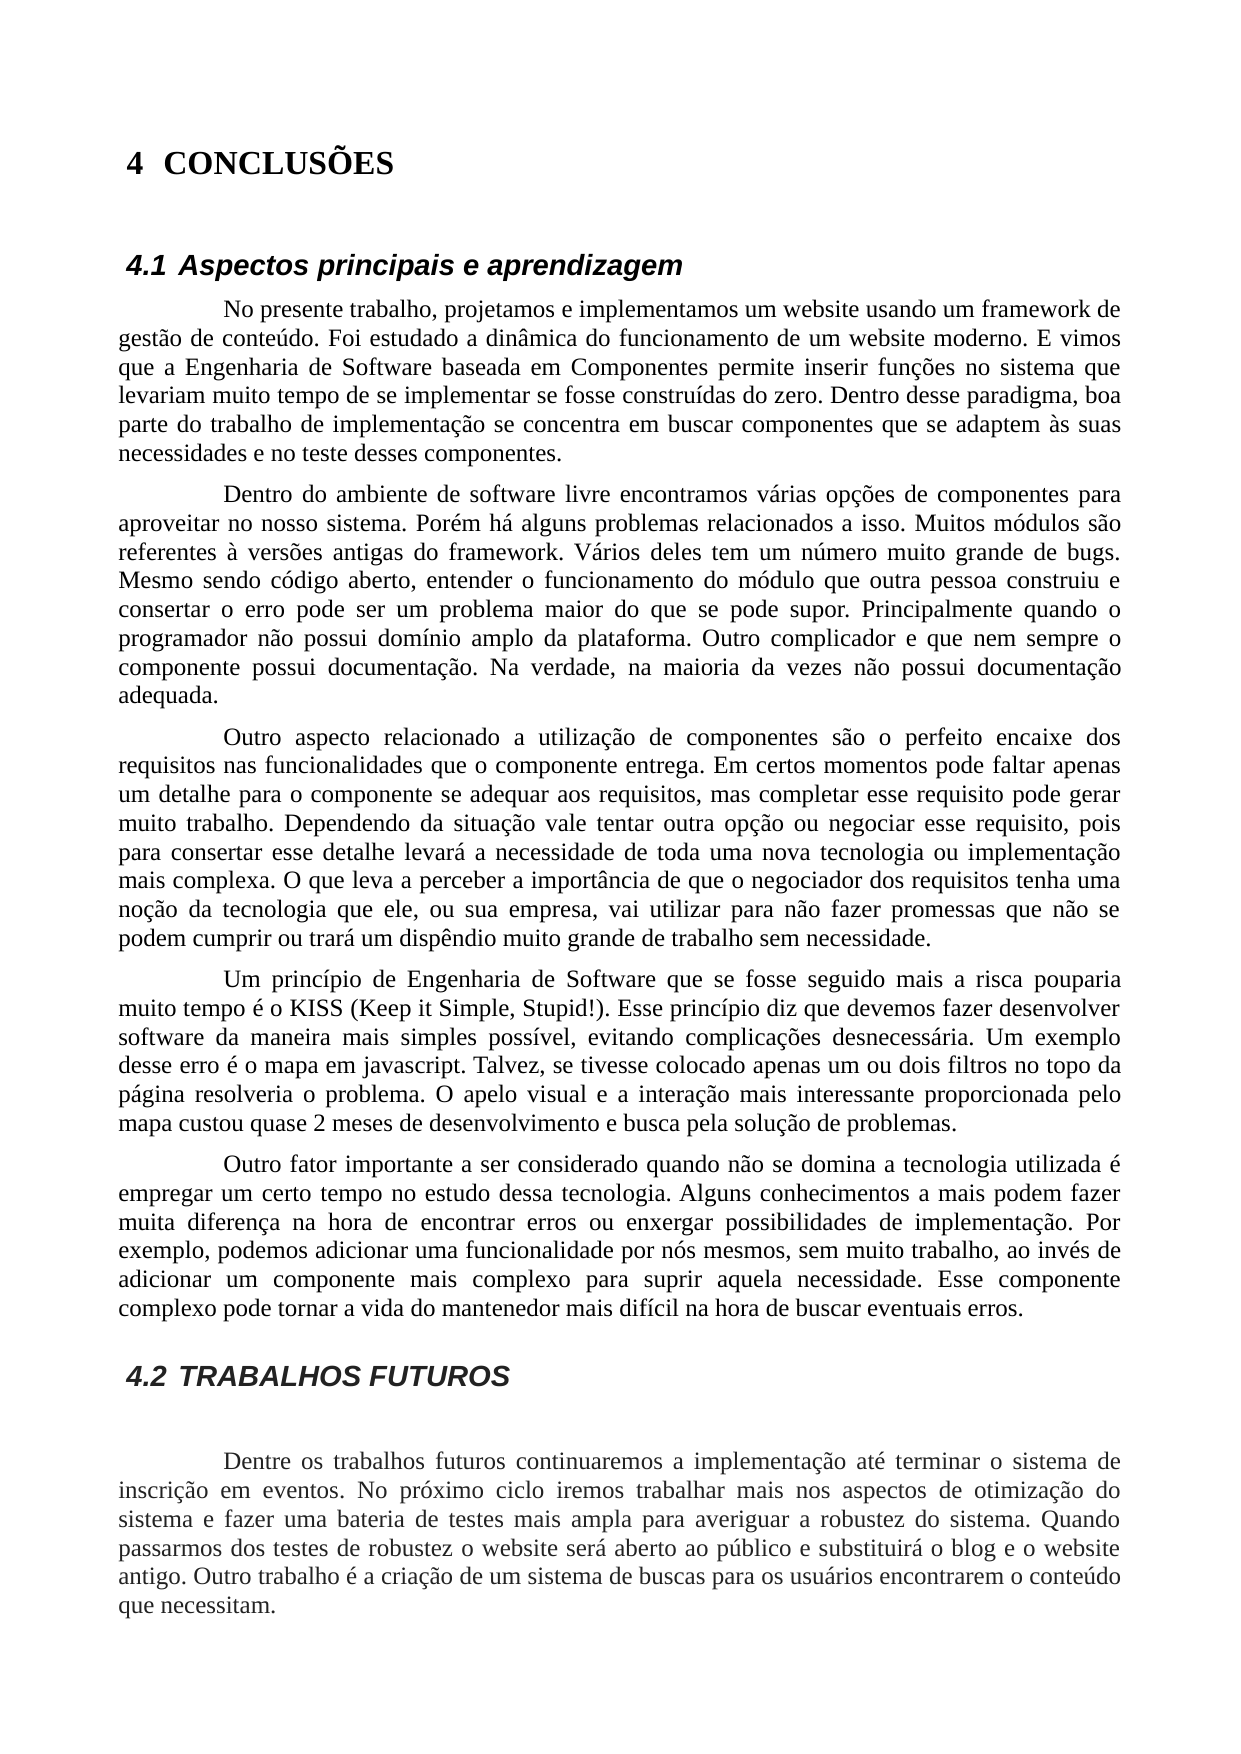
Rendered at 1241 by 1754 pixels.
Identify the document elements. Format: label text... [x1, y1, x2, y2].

text Um princípio de Engenharia de Software que se fosse seguido mais a risca pouparia muito tempo é o KISS (Keep it Simple, Stupid!). Esse princípio diz que devemos fazer desenvolver software da maneira mais simples possível, evitando complicações desnecessária. Um exemplo desse erro é o mapa em javascript. Talvez, se tivesse colocado apenas um ou dois filtros no topo da página resolveria o problema. O apelo visual e a interação mais interessante proporcionada pelo mapa custou quase 2 meses de desenvolvimento e busca pela solução de problemas. [118, 964, 1122, 1137]
text Outro aspecto relacionado a utilização de componentes são o perfeito encaixe dos requisitos nas funcionalidades que o componente entrega. Em certos momentos pode faltar apenas um detalhe para o componente se adequar aos requisitos, mas completar esse requisito pode gerar muito trabalho. Dependendo da situação vale tentar outra opção ou negociar esse requisito, pois para consertar esse detalhe levará a necessidade de toda uma nova tecnologia ou implementação mais complexa. O que leva a perceber a importância de que o negociador dos requisitos tenha uma noção da tecnologia que ele, ou sua empresa, vai utilizar para não fazer promessas que não se podem cumprir ou trará um dispêndio muito grande de trabalho sem necessidade. [118, 722, 1122, 952]
text Dentro do ambiente de software livre encontramos várias opções de componentes para aproveitar no nosso sistema. Porém há alguns problemas relacionados a isso. Muitos módulos são referentes à versões antigas do framework. Vários deles tem um número muito grande de bugs. Mesmo sendo código aberto, entender o funcionamento do módulo que outra pessoa construiu e consertar o erro pode ser um problema maior do que se pode supor. Principalmente quando o programador não possui domínio amplo da plataforma. Outro complicador e que nem sempre o componente possui documentação. Na verdade, na maioria da vezes não possui documentação adequada. [118, 479, 1122, 709]
text No presente trabalho, projetamos e implementamos um website usando um framework de gestão de conteúdo. Foi estudado a dinâmica do funcionamento de um website moderno. E vimos que a Engenharia de Software baseada em Componentes permite inserir funções no sistema que levariam muito tempo de se implementar se fosse construídas do zero. Dentro desse paradigma, boa parte do trabalho de implementação se concentra em buscar componentes que se adaptem às suas necessidades e no teste desses componentes. [118, 294, 1122, 467]
text Outro fator importante a ser considerado quando não se domina a tecnologia utilizada é empregar um certo tempo no estudo dessa tecnologia. Alguns conhecimentos a mais podem fazer muita diferença na hora de encontrar erros ou enxergar possibilidades de implementação. Por exemplo, podemos adicionar uma funcionalidade por nós mesmos, sem muito trabalho, ao invés de adicionar um componente mais complexo para suprir aquela necessidade. Esse componente complexo pode tornar a vida do mantenedor mais difícil na hora de buscar eventuais erros. [118, 1149, 1122, 1322]
text Dentre os trabalhos futuros continuaremos a implementação até terminar o sistema de inscrição em eventos. No próximo ciclo iremos trabalhar mais nos aspectos de otimização do sistema e fazer uma bateria de testes mais ampla para averiguar a robustez do sistema. Quando passarmos dos testes de robustez o website será aberto ao público e substituirá o blog e o website antigo. Outro trabalho é a criação de um sistema de buscas para os usuários encontrarem o conteúdo que necessitam. [118, 1446, 1122, 1619]
subtitle CONCLUSÕES [118, 143, 1122, 182]
subtitle Aspectos principais e aprendizagem [118, 248, 1122, 282]
subtitle TRABALHOS FUTUROS [118, 1359, 1122, 1393]
